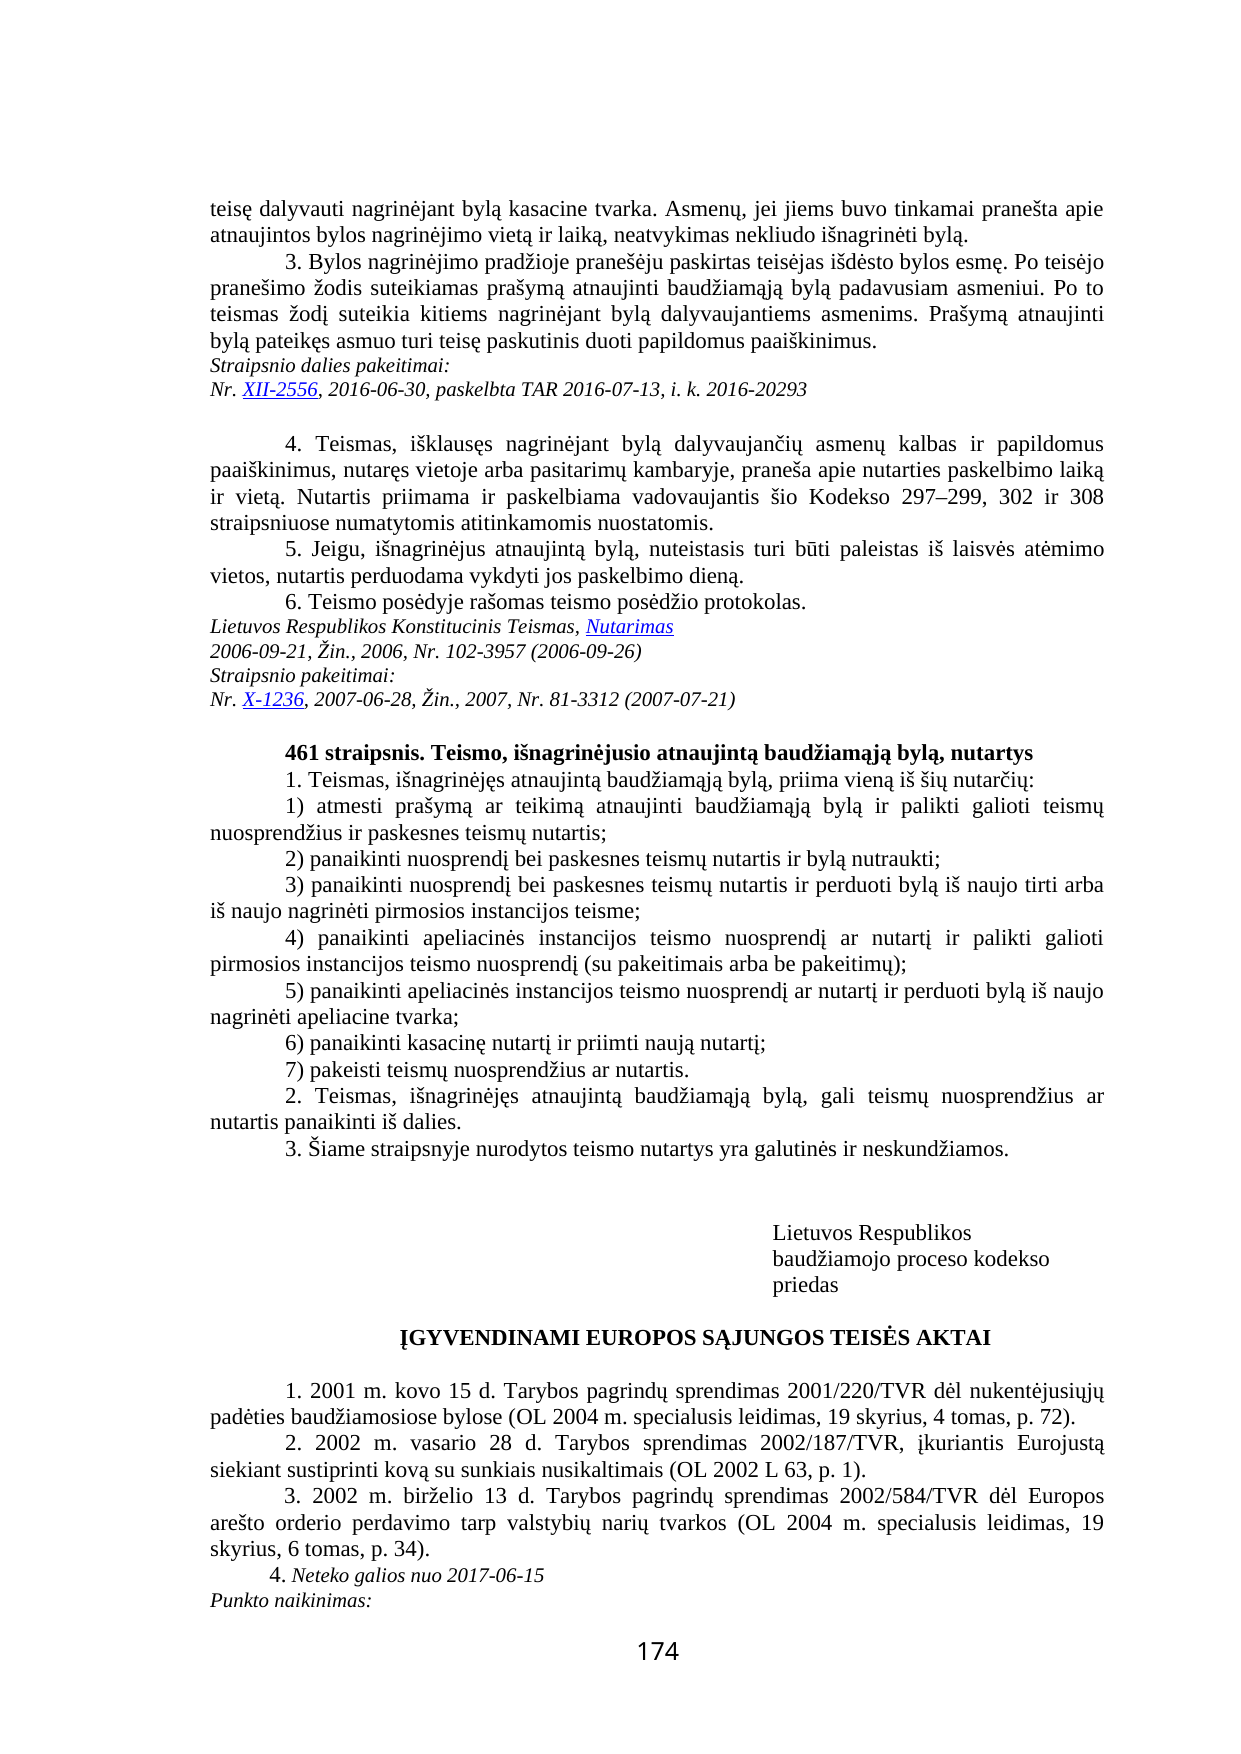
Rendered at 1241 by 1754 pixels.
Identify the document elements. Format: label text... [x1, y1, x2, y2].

text Straipsnio dalies pakeitimai: [210, 353, 1106, 377]
text 5. Jeigu, išnagrinėjus atnaujintą bylą, nuteistasis turi būti paleistas iš laisvės atėmimo vietos, nutartis perduodama vykdyti jos paskelbimo dieną. [210, 535, 1106, 588]
text Nr. X-1236, 2007-06-28, Žin., 2007, Nr. 81-3312 (2007-07-21) [210, 687, 1106, 711]
text 6) panaikinti kasacinę nutartį ir priimti naują nutartį; [210, 1029, 1106, 1056]
text 7) pakeisti teismų nuosprendžius ar nutartis. [210, 1056, 1106, 1082]
text Nr. XII-2556, 2016-06-30, paskelbta TAR 2016-07-13, i. k. 2016-20293 [210, 377, 1106, 401]
text 3. 2002 m. birželio 13 d. Tarybos pagrindų sprendimas 2002/584/TVR dėl Europos arešto orderio perdavimo tarp valstybių narių tvarkos (OL 2004 m. specialusis leidimas, 19 skyrius, 6 tomas, p. 34). [210, 1482, 1106, 1561]
text 2006-09-21, Žin., 2006, Nr. 102-3957 (2006-09-26) [210, 638, 1106, 663]
text 2. 2002 m. vasario 28 d. Tarybos sprendimas 2002/187/TVR, įkuriantis Eurojustą siekiant sustiprinti kovą su sunkiais nusikaltimais (OL 2002 L 63, p. 1). [210, 1429, 1106, 1482]
text 1. 2001 m. kovo 15 d. Tarybos pagrindų sprendimas 2001/220/TVR dėl nukentėjusiųjų padėties baudžiamosiose bylose (OL 2004 m. specialusis leidimas, 19 skyrius, 4 tomas, p. 72). [210, 1377, 1106, 1429]
text 4. Neteko galios nuo 2017-06-15 [210, 1561, 1106, 1588]
text baudžiamojo proceso kodekso [772, 1245, 1106, 1271]
text 3. Bylos nagrinėjimo pradžioje pranešėju paskirtas teisėjas išdėsto bylos esmę. Po teisėjo pranešimo žodis suteikiamas prašymą atnaujinti baudžiamąją bylą padavusiam asmeniui. Po to teismas žodį suteikia kitiems nagrinėjant bylą dalyvaujantiems asmenims. Prašymą atnaujinti bylą pateikęs asmuo turi teisę paskutinis duoti papildomus paaiškinimus. [210, 248, 1106, 353]
text ĮGYVENDINAMI EUROPOS SĄJUNGOS TEISĖS AKTAI [210, 1324, 1106, 1350]
text 4. Teismas, išklausęs nagrinėjant bylą dalyvaujančių asmenų kalbas ir papildomus paaiškinimus, nutaręs vietoje arba pasitarimų kambaryje, praneša apie nutarties paskelbimo laiką ir vietą. Nutartis priimama ir paskelbiama vadovaujantis šio Kodekso 297–299, 302 ir 308 straipsniuose numatytomis atitinkamomis nuostatomis. [210, 430, 1106, 535]
text 5) panaikinti apeliacinės instancijos teismo nuosprendį ar nutartį ir perduoti bylą iš naujo nagrinėti apeliacine tvarka; [210, 977, 1106, 1029]
text 1. Teismas, išnagrinėjęs atnaujintą baudžiamąją bylą, priima vieną iš šių nutarčių: [210, 766, 1106, 792]
text 6. Teismo posėdyje rašomas teismo posėdžio protokolas. [210, 588, 1106, 614]
text Lietuvos Respublikos Konstitucinis Teismas, Nutarimas [210, 614, 1106, 638]
text 2) panaikinti nuosprendį bei paskesnes teismų nutartis ir bylą nutraukti; [210, 845, 1106, 871]
text Punkto naikinimas: [210, 1588, 1106, 1612]
text 3) panaikinti nuosprendį bei paskesnes teismų nutartis ir perduoti bylą iš naujo tirti arba iš naujo nagrinėti pirmosios instancijos teisme; [210, 871, 1106, 924]
text 1) atmesti prašymą ar teikimą atnaujinti baudžiamąją bylą ir palikti galioti teismų nuosprendžius ir paskesnes teismų nutartis; [210, 792, 1106, 845]
text Straipsnio pakeitimai: [210, 663, 1106, 687]
text 3. Šiame straipsnyje nurodytos teismo nutartys yra galutinės ir neskundžiamos. [210, 1135, 1106, 1161]
text Lietuvos Respublikos [772, 1219, 1106, 1245]
text 2. Teismas, išnagrinėjęs atnaujintą baudžiamąją bylą, gali teismų nuosprendžius ar nutartis panaikinti iš dalies. [210, 1082, 1106, 1135]
text priedas [772, 1271, 1106, 1298]
text teisę dalyvauti nagrinėjant bylą kasacine tvarka. Asmenų, jei jiems buvo tinkamai pranešta apie atnaujintos bylos nagrinėjimo vietą ir laiką, neatvykimas nekliudo išnagrinėti bylą. [210, 195, 1106, 248]
text 461 straipsnis. Teismo, išnagrinėjusio atnaujintą baudžiamąją bylą, nutartys [285, 739, 1106, 766]
text 4) panaikinti apeliacinės instancijos teismo nuosprendį ar nutartį ir palikti galioti pirmosios instancijos teismo nuosprendį (su pakeitimais arba be pakeitimų); [210, 924, 1106, 977]
